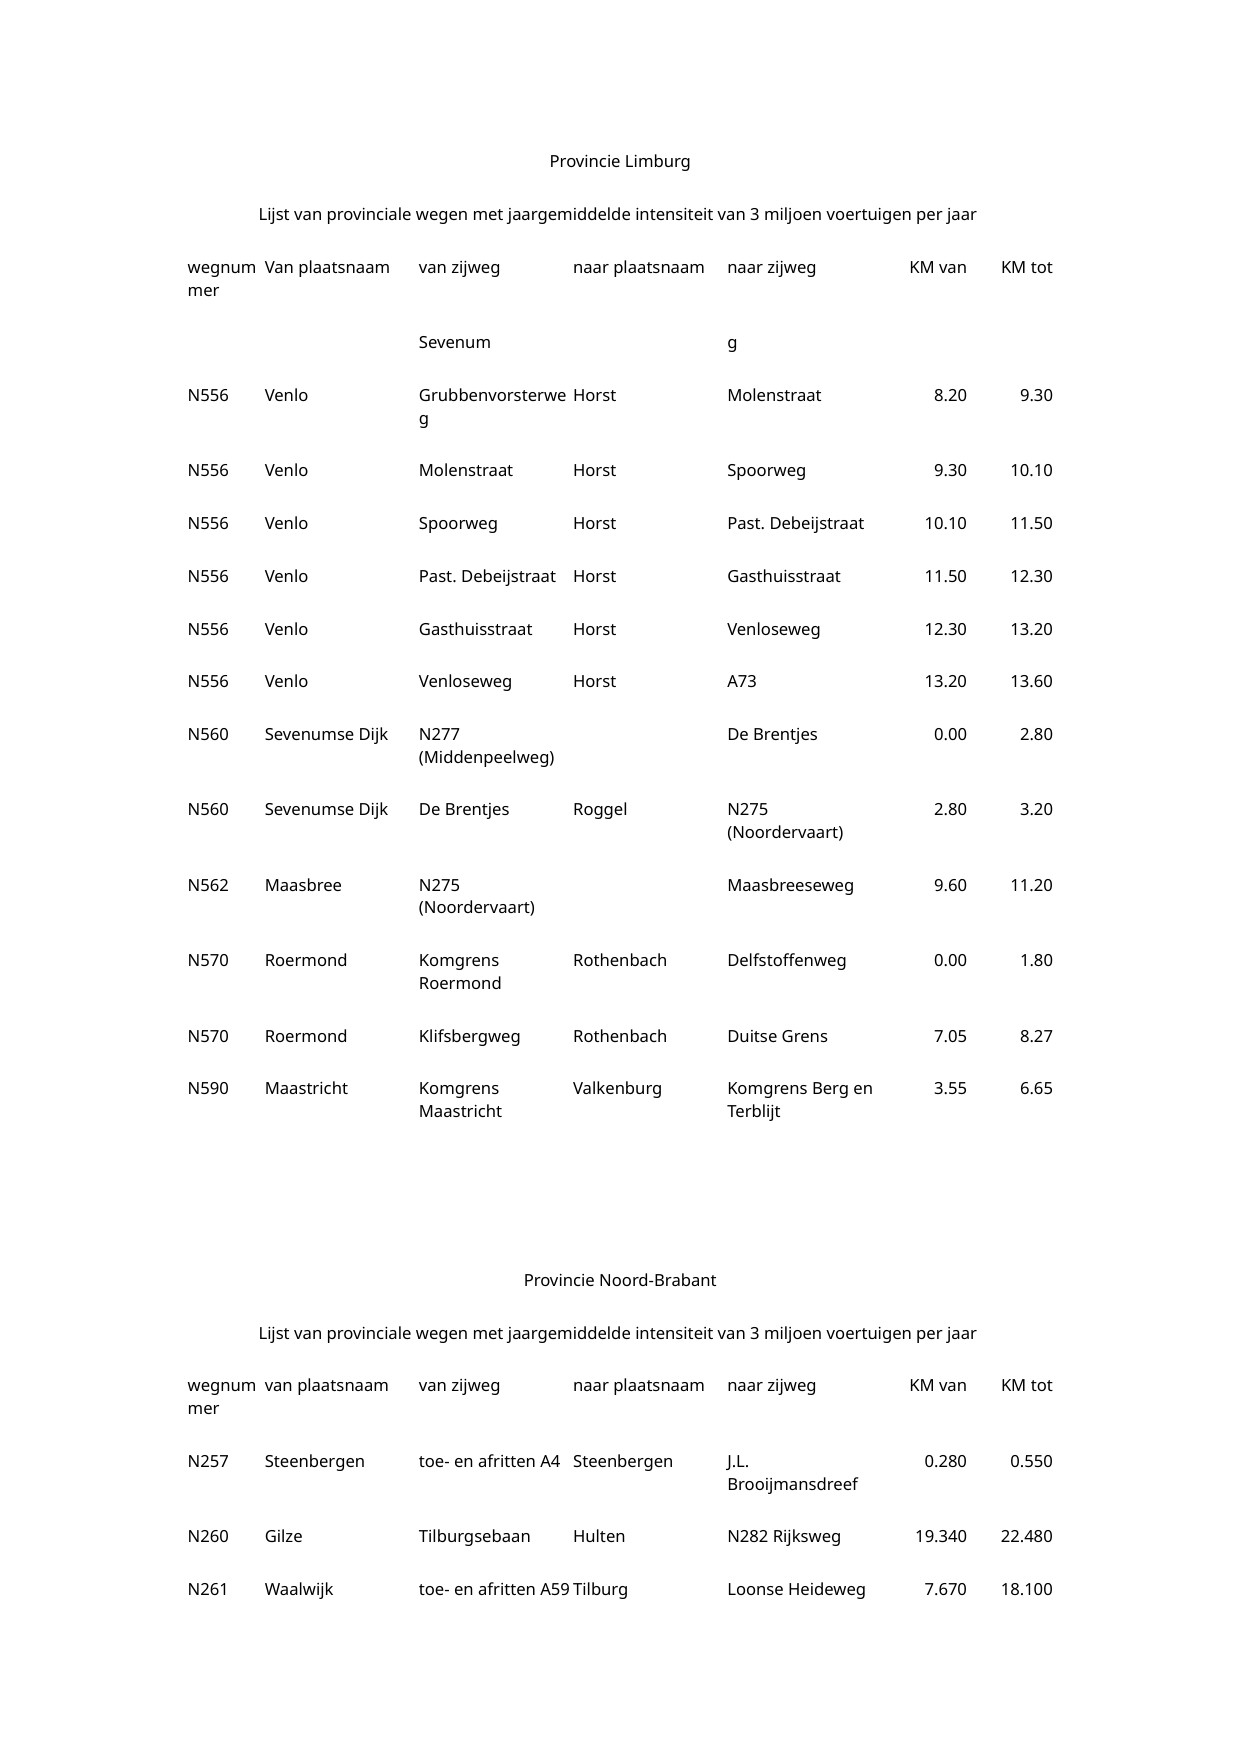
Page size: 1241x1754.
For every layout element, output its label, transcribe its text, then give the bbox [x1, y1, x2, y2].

table_cell Roermond [265, 1024, 419, 1077]
table_cell Horst [573, 564, 727, 617]
table_cell N556 [188, 384, 264, 459]
table_cell N590 [188, 1077, 264, 1152]
table_cell N570 [188, 1024, 264, 1077]
table_cell N257 [188, 1450, 264, 1525]
table_cell Delfstoffenweg [727, 949, 881, 1024]
table_cell Venlo [265, 564, 419, 617]
table_cell N275 (Noordervaart) [419, 873, 573, 949]
table_cell Horst [573, 384, 727, 459]
table_cell 0.00 [881, 723, 967, 798]
table_cell naar zijweg [727, 255, 881, 331]
table_cell 0.00 [881, 949, 967, 1024]
table_cell Komgrens Berg en Terblijt [727, 1077, 881, 1152]
table_cell Past. Debeijstraat [419, 564, 573, 617]
table_cell 11.50 [967, 512, 1053, 564]
table_cell 13.20 [881, 670, 967, 722]
table_cell Roermond [265, 949, 419, 1024]
table_cell N562 [188, 873, 264, 949]
table_cell 8.20 [881, 384, 967, 459]
table_cell 11.20 [967, 873, 1053, 949]
table_cell Tilburg [573, 1578, 727, 1600]
table_cell toe- en afritten A59 [419, 1578, 573, 1600]
table_cell Molenstraat [419, 459, 573, 512]
table_cell Valkenburg [573, 1077, 727, 1152]
table_cell van plaatsnaam [265, 1374, 419, 1449]
table_cell Tilburgsebaan [419, 1525, 573, 1578]
table_cell [265, 331, 419, 383]
table_header Provincie Limburg [188, 150, 1053, 203]
table_cell van zijweg [419, 255, 573, 331]
table_cell Gilze [265, 1525, 419, 1578]
table_cell 7.670 [881, 1578, 967, 1600]
table_cell Maasbree [265, 873, 419, 949]
table_cell N260 [188, 1525, 264, 1578]
table_cell Maastricht [265, 1077, 419, 1152]
table_cell 9.60 [881, 873, 967, 949]
table_cell Gasthuisstraat [727, 564, 881, 617]
table_cell Rothenbach [573, 1024, 727, 1077]
table_cell Venlo [265, 512, 419, 564]
table_cell N277 (Middenpeelweg) [419, 723, 573, 798]
table_cell naar plaatsnaam [573, 1374, 727, 1449]
table_cell De Brentjes [419, 798, 573, 873]
table_cell N556 [188, 670, 264, 722]
table_cell wegnummer [188, 1374, 264, 1449]
table_cell N560 [188, 798, 264, 873]
table_cell wegnummer [188, 255, 264, 331]
table_cell toe- en afritten A4 [419, 1450, 573, 1525]
table_cell Venlo [265, 384, 419, 459]
table_cell Komgrens Maastricht [419, 1077, 573, 1152]
table_cell Loonse Heideweg [727, 1578, 881, 1600]
table_cell Maasbreeseweg [727, 873, 881, 949]
table_cell naar zijweg [727, 1374, 881, 1449]
table_cell Horst [573, 512, 727, 564]
table_cell Grubbenvorsterweg [419, 384, 573, 459]
table_cell [573, 873, 727, 949]
table_cell N261 [188, 1578, 264, 1600]
table_cell 3.55 [881, 1077, 967, 1152]
table_cell N275 (Noordervaart) [727, 798, 881, 873]
table_cell Duitse Grens [727, 1024, 881, 1077]
table_cell Sevenum [419, 331, 573, 383]
table_cell 22.480 [967, 1525, 1053, 1578]
table_cell [573, 723, 727, 798]
table_cell N556 [188, 512, 264, 564]
table_cell [188, 331, 264, 383]
table_cell Steenbergen [265, 1450, 419, 1525]
table_cell 11.50 [881, 564, 967, 617]
table_cell [967, 331, 1053, 383]
table_cell Venlo [265, 670, 419, 722]
table_cell van zijweg [419, 1374, 573, 1449]
table_cell Horst [573, 459, 727, 512]
table_cell Rothenbach [573, 949, 727, 1024]
table_cell Lijst van provinciale wegen met jaargemiddelde intensiteit van 3 miljoen voertuigen per jaar [188, 1321, 1053, 1374]
table_cell KM tot [967, 255, 1053, 331]
table_cell KM tot [967, 1374, 1053, 1449]
table_cell Venloseweg [727, 617, 881, 670]
table_cell Horst [573, 617, 727, 670]
table_cell N556 [188, 459, 264, 512]
table_cell A73 [727, 670, 881, 722]
table_cell 12.30 [881, 617, 967, 670]
table_cell Roggel [573, 798, 727, 873]
table_cell N570 [188, 949, 264, 1024]
table_cell Komgrens Roermond [419, 949, 573, 1024]
table_cell [573, 331, 727, 383]
table_cell N560 [188, 723, 264, 798]
table_cell 0.550 [967, 1450, 1053, 1525]
table_cell KM van [881, 255, 967, 331]
table_cell Venlo [265, 617, 419, 670]
table_cell Hulten [573, 1525, 727, 1578]
table_cell Horst [573, 670, 727, 722]
table_cell 19.340 [881, 1525, 967, 1578]
table_cell N282 Rijksweg [727, 1525, 881, 1578]
table_cell Lijst van provinciale wegen met jaargemiddelde intensiteit van 3 miljoen voertuigen per jaar [188, 203, 1053, 255]
table_cell KM van [881, 1374, 967, 1449]
table_cell Venlo [265, 459, 419, 512]
table_cell Waalwijk [265, 1578, 419, 1600]
table_cell 0.280 [881, 1450, 967, 1525]
table_header Provincie Noord-Brabant [188, 1269, 1053, 1321]
table_cell N556 [188, 617, 264, 670]
table_cell Spoorweg [727, 459, 881, 512]
table_cell 10.10 [881, 512, 967, 564]
table_cell 10.10 [967, 459, 1053, 512]
table_cell 8.27 [967, 1024, 1053, 1077]
table_cell 2.80 [881, 798, 967, 873]
table_cell N556 [188, 564, 264, 617]
table_cell Steenbergen [573, 1450, 727, 1525]
table_cell 2.80 [967, 723, 1053, 798]
table_cell Molenstraat [727, 384, 881, 459]
table_cell 9.30 [967, 384, 1053, 459]
table_cell g [727, 331, 881, 383]
table_cell 6.65 [967, 1077, 1053, 1152]
table_cell 3.20 [967, 798, 1053, 873]
table_cell De Brentjes [727, 723, 881, 798]
table_cell Gasthuisstraat [419, 617, 573, 670]
table_cell 1.80 [967, 949, 1053, 1024]
table_cell naar plaatsnaam [573, 255, 727, 331]
table_cell Sevenumse Dijk [265, 723, 419, 798]
table_cell 12.30 [967, 564, 1053, 617]
table_cell 9.30 [881, 459, 967, 512]
table_cell Sevenumse Dijk [265, 798, 419, 873]
table_cell 13.20 [967, 617, 1053, 670]
table_cell Klifsbergweg [419, 1024, 573, 1077]
table_cell 7.05 [881, 1024, 967, 1077]
table_cell [881, 331, 967, 383]
table_cell Venloseweg [419, 670, 573, 722]
table_cell Van plaatsnaam [265, 255, 419, 331]
table_cell 18.100 [967, 1578, 1053, 1600]
table_cell Spoorweg [419, 512, 573, 564]
table_cell Past. Debeijstraat [727, 512, 881, 564]
table_cell 13.60 [967, 670, 1053, 722]
table_cell J.L. Brooijmansdreef [727, 1450, 881, 1525]
